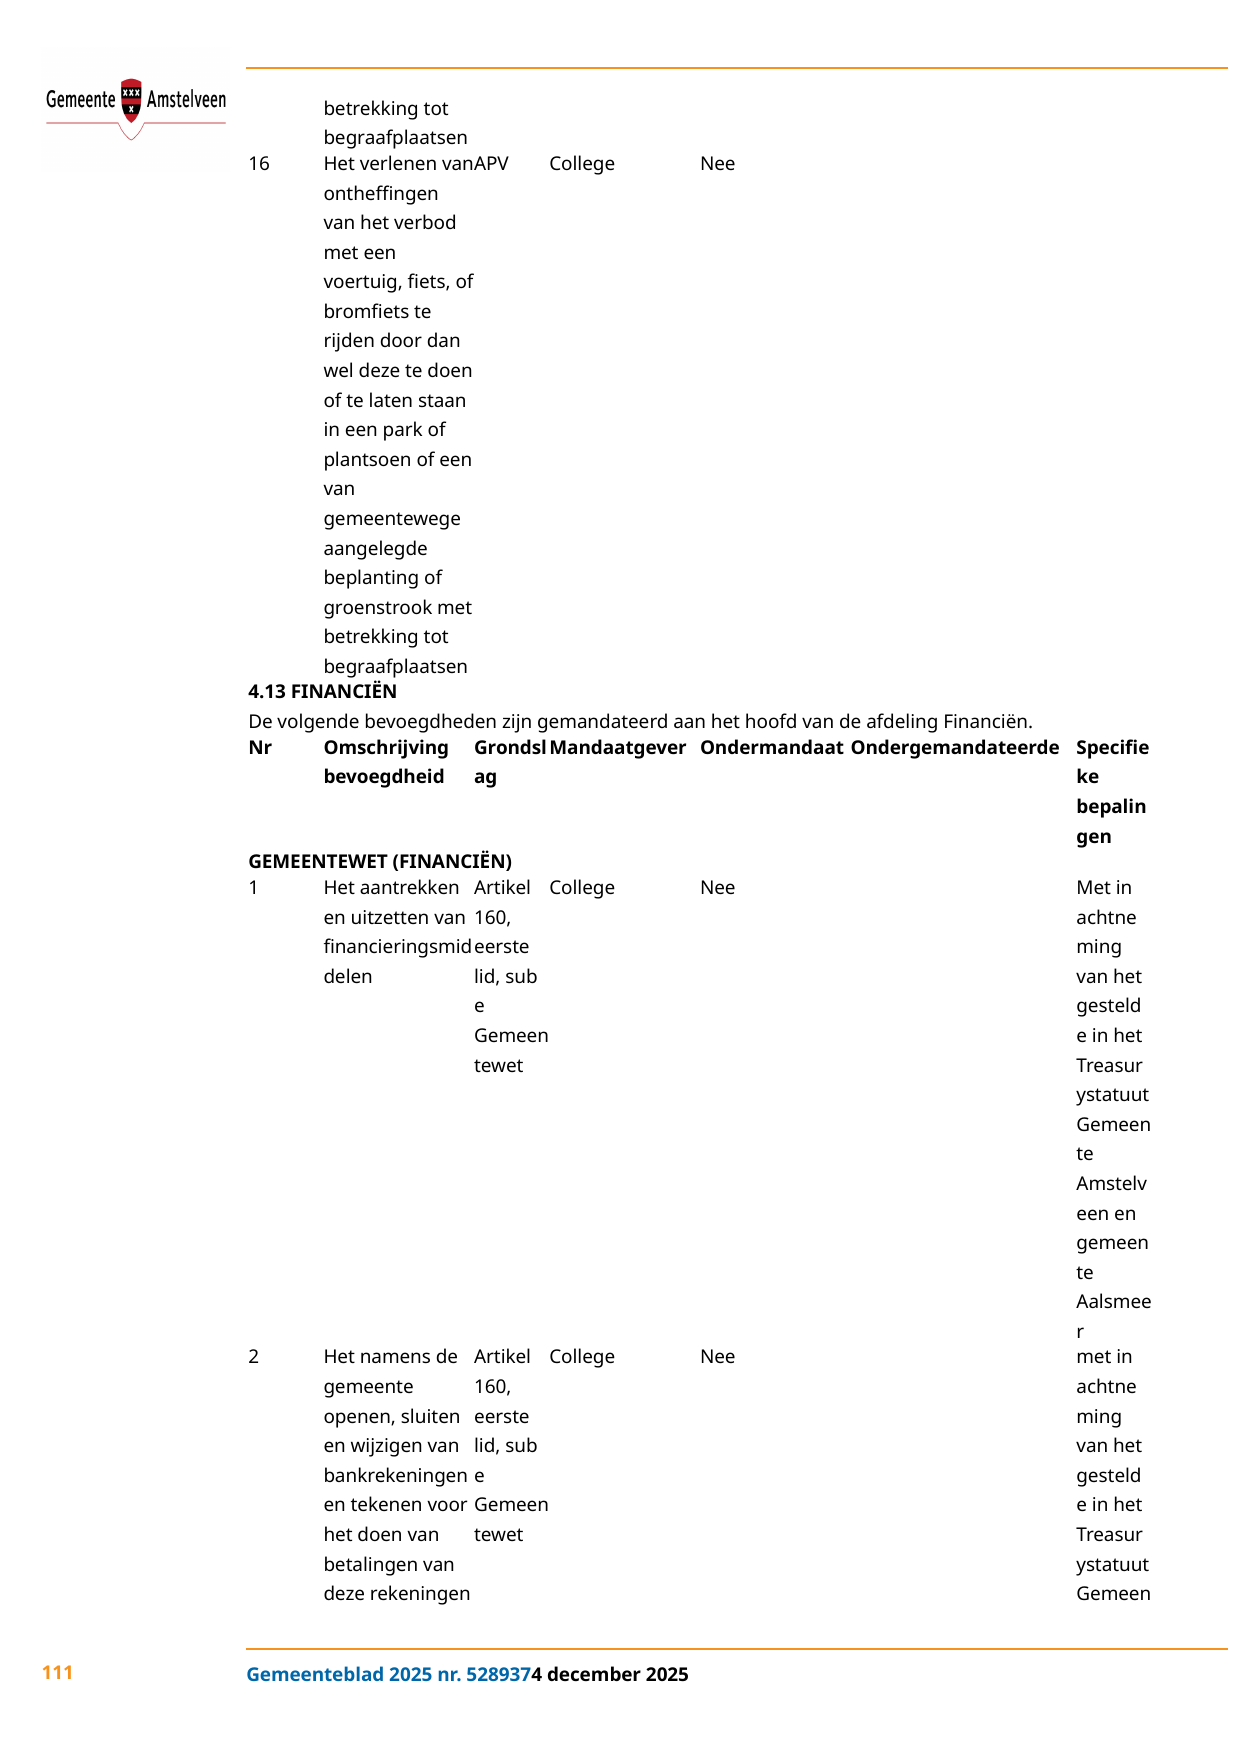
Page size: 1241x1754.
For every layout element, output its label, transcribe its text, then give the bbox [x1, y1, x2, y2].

table_cell Artikel 160, eerste lid, sub e Gemeentewet [474, 874, 549, 1344]
table_cell [549, 95, 700, 150]
table_cell Nr [248, 734, 323, 848]
table_cell College [549, 874, 700, 1344]
table_cell Met in achtneming van het gestelde in het Treasurystatuut Gemeente Amstelveen en gemeente Aalsmeer [1076, 874, 1152, 1344]
table_cell met in achtneming van het gestelde in het Treasurystatuut Gemeen [1076, 1344, 1152, 1606]
table_cell [248, 95, 323, 150]
table_cell [1076, 150, 1152, 679]
table_cell 1 [248, 874, 323, 1344]
table_cell Het aantrekken en uitzetten van financieringsmiddelen [323, 874, 474, 1344]
table_cell Artikel 160, eerste lid, sub e Gemeentewet [474, 1344, 549, 1606]
table_cell [850, 150, 1076, 679]
table_cell betrekking tot begraafplaatsen [323, 95, 474, 150]
table_cell College [549, 150, 700, 679]
table_cell Nee [700, 150, 850, 679]
table_cell Ondermandaat [700, 734, 850, 848]
table_cell Nee [700, 874, 850, 1344]
table_cell [700, 95, 850, 150]
table_cell [850, 95, 1076, 150]
table_cell 2 [248, 1344, 323, 1606]
table_cell APV [474, 150, 549, 679]
table_cell Nee [700, 1344, 850, 1606]
table_cell [850, 874, 1076, 1344]
table_cell GEMEENTEWET (FINANCIËN) [248, 849, 1152, 874]
table_cell [1076, 95, 1152, 150]
table_cell Het namens de gemeente openen, sluiten en wijzigen van bankrekeningen en tekenen voor het doen van betalingen van deze rekeningen [323, 1344, 474, 1606]
table_cell 4.13 FINANCIËN De volgende bevoegdheden zijn gemandateerd aan het hoofd van de afdeling Financiën. [248, 679, 1152, 734]
table_cell Het verlenen van ontheffingen van het verbod met een voertuig, fiets, of bromfiets te rijden door dan wel deze te doen of te laten staan in een park of plantsoen of een van gemeentewege aangelegde beplanting of groenstrook met betrekking tot begraafplaatsen [323, 150, 474, 679]
table_cell 16 [248, 150, 323, 679]
table_cell [850, 1344, 1076, 1606]
table_cell College [549, 1344, 700, 1606]
table_cell [474, 95, 549, 150]
table_cell Mandaatgever [549, 734, 700, 848]
table_cell Omschrijving bevoegdheid [323, 734, 474, 848]
table_cell Grondslag [474, 734, 549, 848]
table_cell Specifieke bepalingen [1076, 734, 1152, 848]
picture [41, 47, 231, 172]
table_cell Ondergemandateerde [850, 734, 1076, 848]
